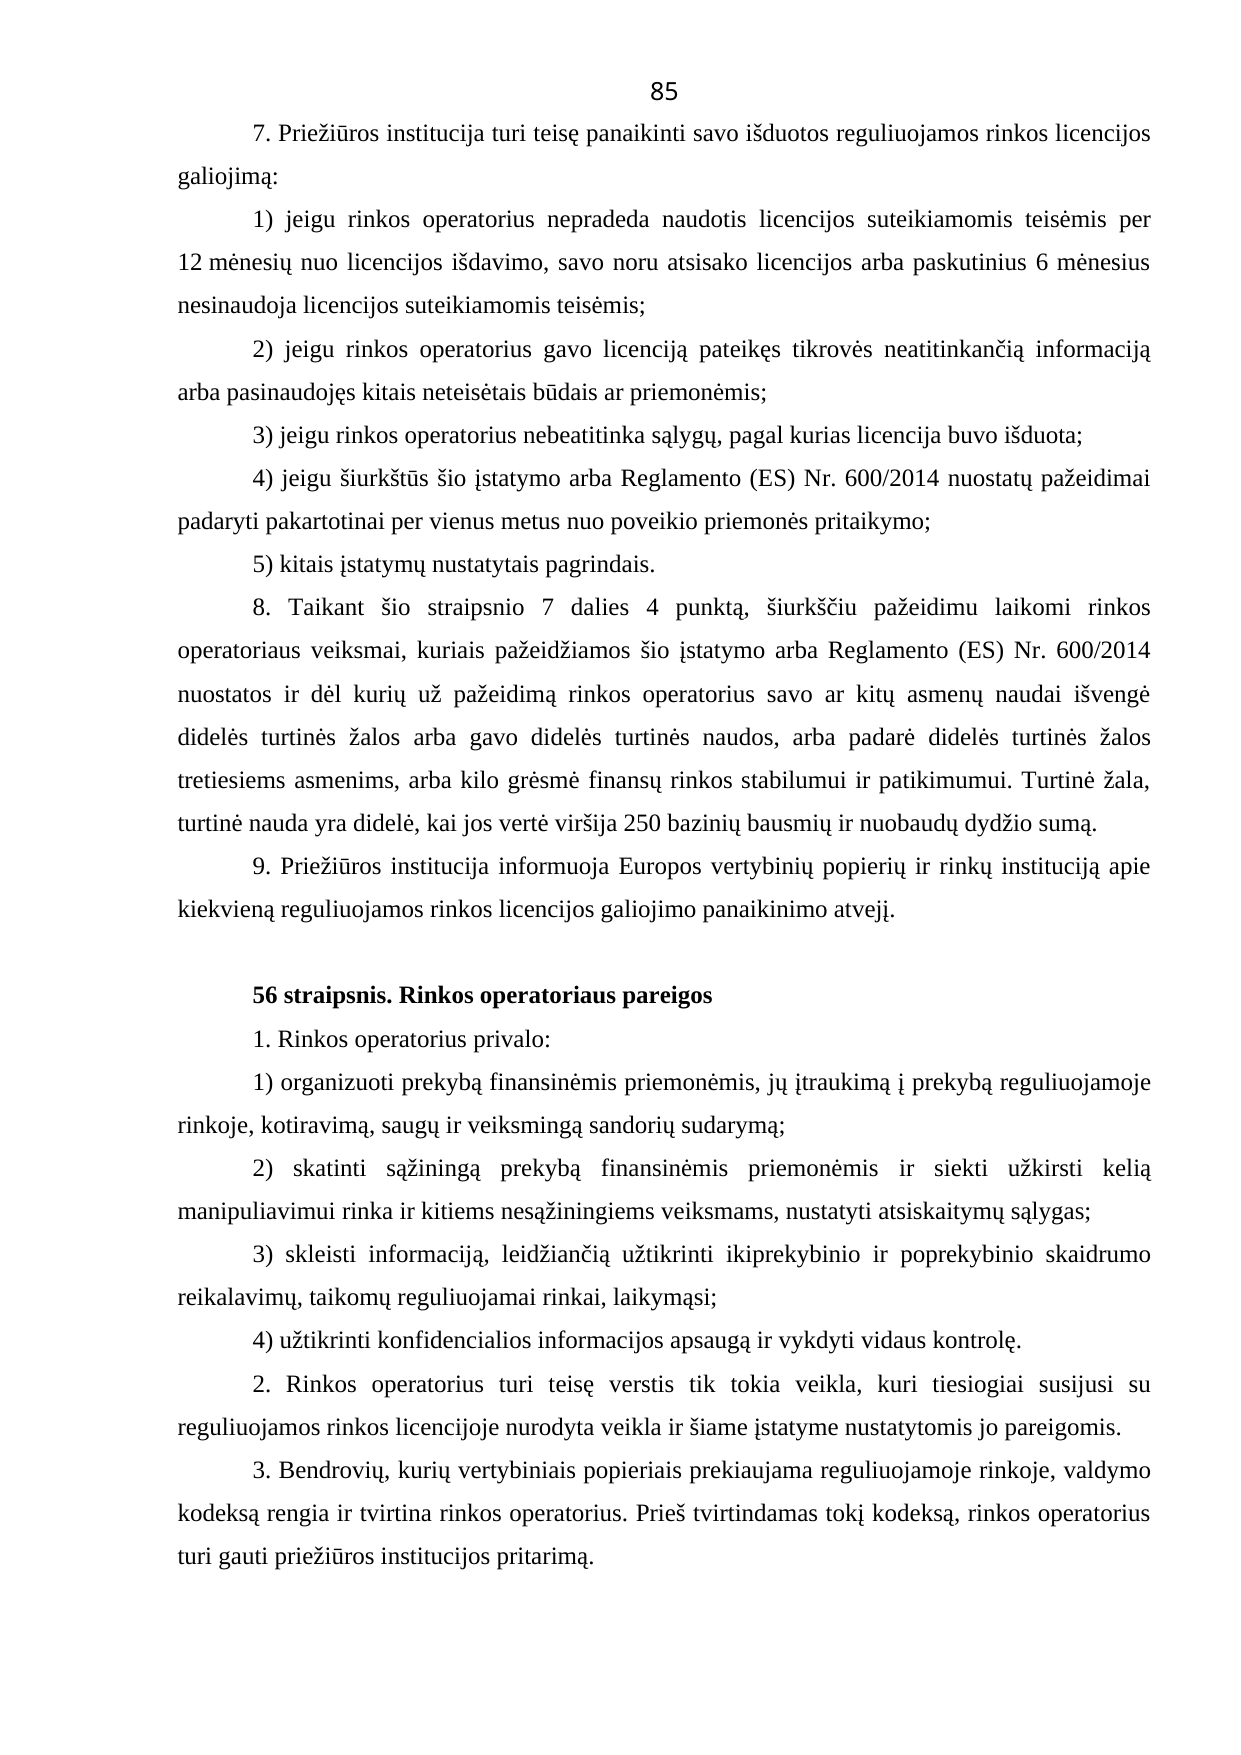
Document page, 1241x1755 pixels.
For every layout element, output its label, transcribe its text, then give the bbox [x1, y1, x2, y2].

text 2. Rinkos operatorius turi teisę verstis tik tokia veikla, kuri tiesiogiai susijusi su reguliuojamos rinkos licencijoje nurodyta veikla ir šiame įstatyme nustatytomis jo pareigomis. [177, 1369, 1152, 1441]
text 2) skatinti sąžiningą prekybą finansinėmis priemonėmis ir siekti užkirsti kelią manipuliavimui rinka ir kitiems nesąžiningiems veiksmams, nustatyti atsiskaitymų sąlygas; [177, 1153, 1152, 1225]
text 1. Rinkos operatorius privalo: [177, 1024, 1152, 1052]
text 7. Priežiūros institucija turi teisę panaikinti savo išduotos reguliuojamos rinkos licencijos galiojimą: [177, 118, 1152, 190]
text 3. Bendrovių, kurių vertybiniais popieriais prekiaujama reguliuojamoje rinkoje, valdymo kodeksą rengia ir tvirtina rinkos operatorius. Prieš tvirtindamas tokį kodeksą, rinkos operatorius turi gauti priežiūros institucijos pritarimą. [177, 1455, 1152, 1570]
text 5) kitais įstatymų nustatytais pagrindais. [177, 549, 1152, 578]
text 1) organizuoti prekybą finansinėmis priemonėmis, jų įtraukimą į prekybą reguliuojamoje rinkoje, kotiravimą, saugų ir veiksmingą sandorių sudarymą; [177, 1067, 1152, 1139]
text 3) jeigu rinkos operatorius nebeatitinka sąlygų, pagal kurias licencija buvo išduota; [177, 420, 1152, 449]
text 4) užtikrinti konfidencialios informacijos apsaugą ir vykdyti vidaus kontrolę. [177, 1326, 1152, 1354]
text 1) jeigu rinkos operatorius nepradeda naudotis licencijos suteikiamomis teisėmis per 12 mėnesių nuo licencijos išdavimo, savo noru atsisako licencijos arba paskutinius 6 mėnesius nesinaudoja licencijos suteikiamomis teisėmis; [177, 204, 1152, 319]
text 8. Taikant šio straipsnio 7 dalies 4 punktą, šiurkščiu pažeidimu laikomi rinkos operatoriaus veiksmai, kuriais pažeidžiamos šio įstatymo arba Reglamento (ES) Nr. 600/2014 nuostatos ir dėl kurių už pažeidimą rinkos operatorius savo ar kitų asmenų naudai išvengė didelės turtinės žalos arba gavo didelės turtinės naudos, arba padarė didelės turtinės žalos tretiesiems asmenims, arba kilo grėsmė finansų rinkos stabilumui ir patikimumui. Turtinė žala, turtinė nauda yra didelė, kai jos vertė viršija 250 bazinių bausmių ir nuobaudų dydžio sumą. [177, 592, 1152, 837]
text 2) jeigu rinkos operatorius gavo licenciją pateikęs tikrovės neatitinkančią informaciją arba pasinaudojęs kitais neteisėtais būdais ar priemonėmis; [177, 334, 1152, 406]
text 4) jeigu šiurkštūs šio įstatymo arba Reglamento (ES) Nr. 600/2014 nuostatų pažeidimai padaryti pakartotinai per vienus metus nuo poveikio priemonės pritaikymo; [177, 463, 1152, 535]
text 56 straipsnis. Rinkos operatoriaus pareigos [177, 981, 1152, 1009]
text 9. Priežiūros institucija informuoja Europos vertybinių popierių ir rinkų instituciją apie kiekvieną reguliuojamos rinkos licencijos galiojimo panaikinimo atvejį. [177, 851, 1152, 923]
text 3) skleisti informaciją, leidžiančią užtikrinti ikiprekybinio ir poprekybinio skaidrumo reikalavimų, taikomų reguliuojamai rinkai, laikymąsi; [177, 1239, 1152, 1311]
